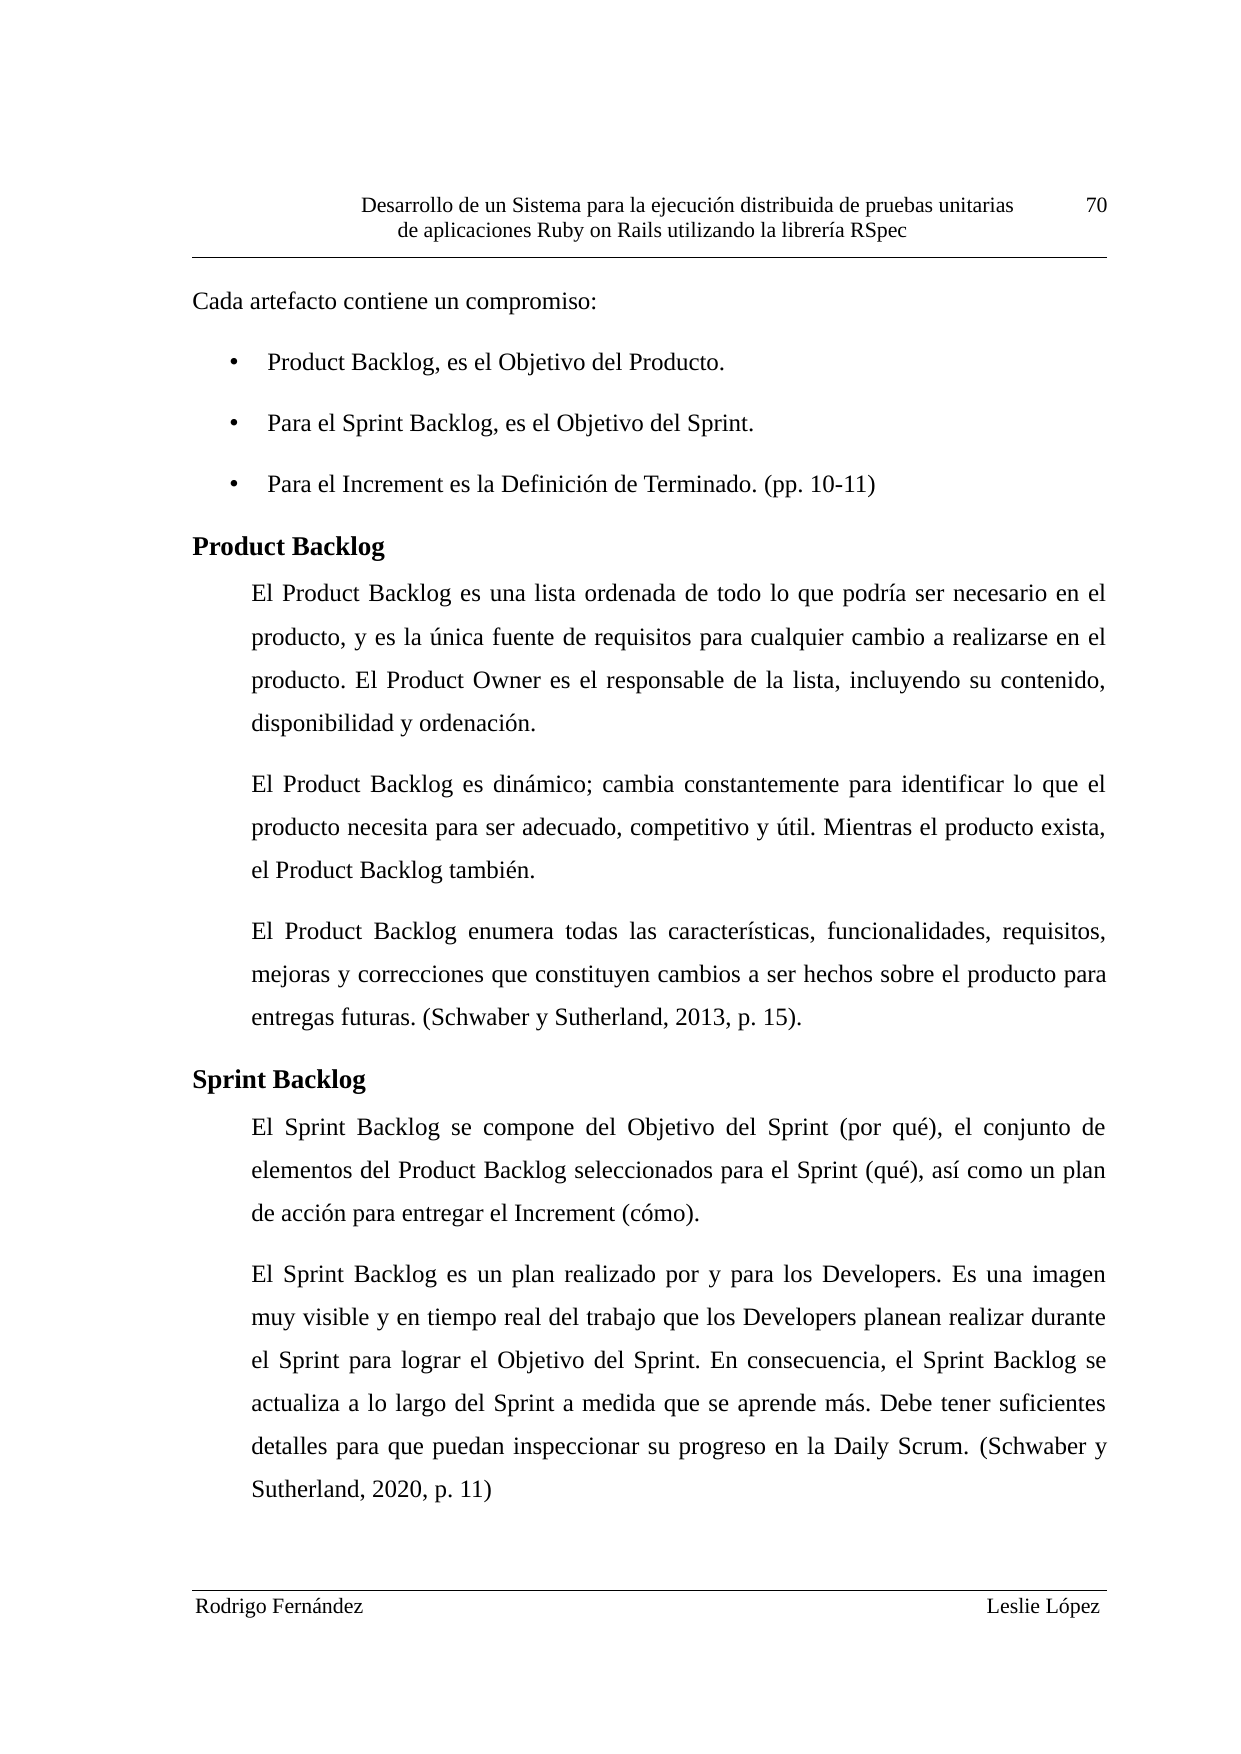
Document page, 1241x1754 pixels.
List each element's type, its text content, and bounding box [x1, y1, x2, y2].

text El Product Backlog es dinámico; cambia constantemente para identificar lo que el producto necesita para ser adecuado, competitivo y útil. Mientras el producto exista, el Product Backlog también. [251, 769, 1107, 884]
list Para el Sprint Backlog, es el Objetivo del Sprint. [229, 408, 1107, 437]
list Cada artefacto contiene un compromiso: [192, 286, 1107, 315]
list Para el Increment es la Definición de Terminado. (pp. 10-11)⁠ [229, 469, 1107, 498]
list Product Backlog [192, 530, 1107, 561]
text El Sprint Backlog es un plan realizado por y para los Developers. Es una imagen muy visible y en tiempo real del trabajo que los Developers planean realizar durante el Sprint para lograr el Objetivo del Sprint. En consecuencia, el Sprint Backlog se actualiza a lo largo del Sprint a medida que se aprende más. Debe tener suficientes detalles para que puedan inspeccionar su progreso en la Daily Scrum. (Schwaber y Su­therland, 2020, p. 11)⁠ [251, 1259, 1107, 1503]
list Sprint Backlog [192, 1063, 1107, 1094]
text El Product Backlog enumera todas las características, funcionalidades, requisitos, mejoras y correcciones que constituyen cambios a ser hechos sobre el producto para entregas futuras. (Schwaber y Sutherland, 2013, p. 15).⁠ [251, 916, 1107, 1031]
text El Product Backlog es una lista ordenada de todo lo que podría ser necesario en el producto, y es la única fuente de requisitos para cualquier cambio a realizarse en el producto. El Product Owner es el responsable de la lista, incluyendo su contenido, disponibilidad y ordenación. [251, 578, 1107, 737]
text El Sprint Backlog se compone del Objetivo del Sprint (por qué), el conjunto de elementos del Product Backlog seleccionados para el Sprint (qué), así como un plan de acción para entregar el Increment (cómo). [251, 1112, 1107, 1227]
list Product Backlog, es el Objetivo del Producto. [229, 347, 1107, 376]
